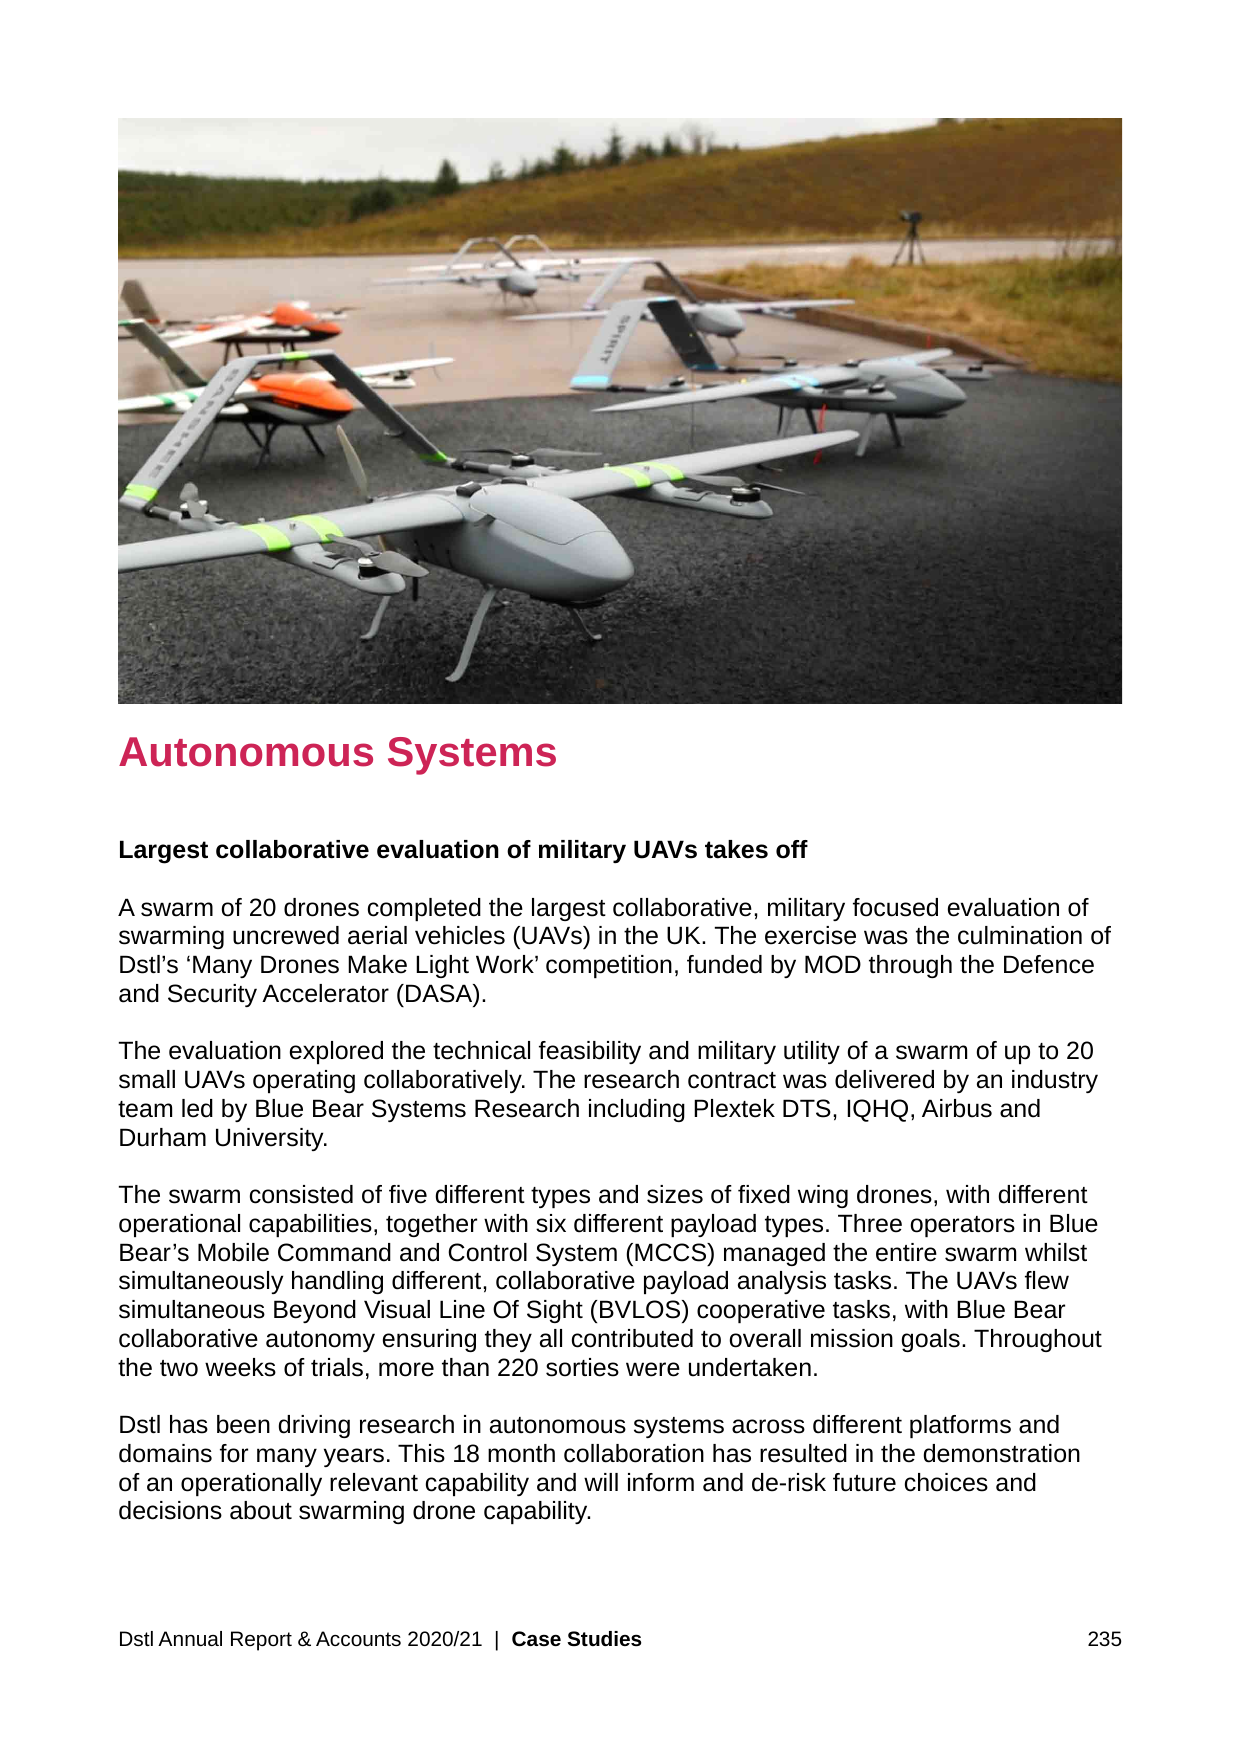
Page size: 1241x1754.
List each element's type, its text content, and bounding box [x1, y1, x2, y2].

text The swarm consisted of five different types and sizes of fixed wing drones, with different operational capabilities, together with six different payload types. Three operators in Blue Bear’s Mobile Command and Control System (MCCS) managed the entire swarm whilst simultaneously handling different, collaborative payload analysis tasks. The UAVs flew simultaneous Beyond Visual Line Of Sight (BVLOS) cooperative tasks, with Blue Bear collaborative autonomy ensuring they all contributed to overall mission goals. Throughout the two weeks of trials, more than 220 sorties were undertaken. [118, 1180, 1122, 1381]
text Dstl has been driving research in autonomous systems across different platforms and domains for many years. This 18 month collaboration has resulted in the demonstration of an operationally relevant capability and will inform and de-risk future choices and decisions about swarming drone capability. [118, 1410, 1122, 1525]
text A swarm of 20 drones completed the largest collaborative, military focused evaluation of swarming uncrewed aerial vehicles (UAVs) in the UK. The exercise was the culmination of Dstl’s ‘Many Drones Make Light Work’ competition, funded by MOD through the Defence and Security Accelerator (DASA). [118, 893, 1122, 1008]
text The evaluation explored the technical feasibility and military utility of a swarm of up to 20 small UAVs operating collaboratively. The research contract was delivered by an industry team led by Blue Bear Systems Research including Plextek DTS, IQHQ, Airbus and Durham University. [118, 1036, 1122, 1151]
subtitle Autonomous Systems [118, 704, 1122, 775]
text Largest collaborative evaluation of military UAVs takes off [118, 835, 1122, 864]
